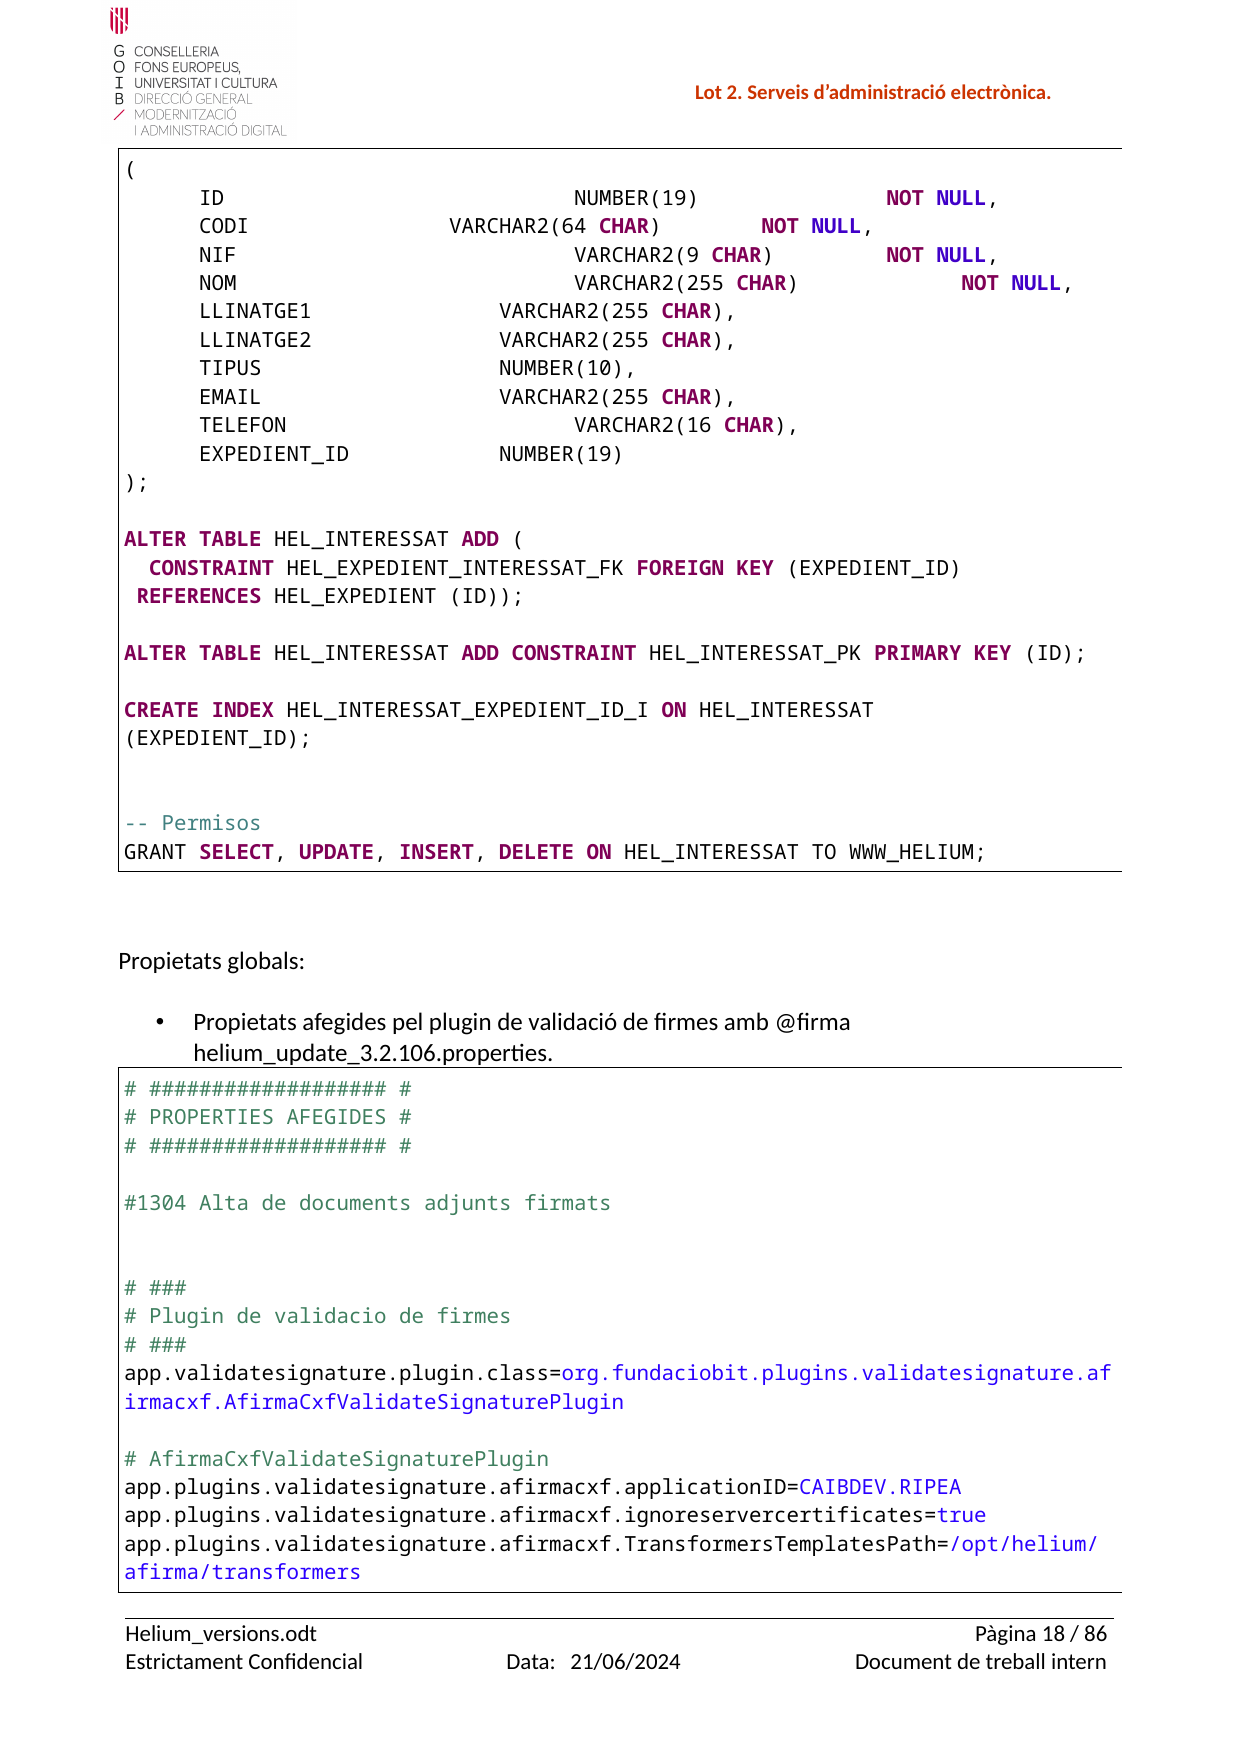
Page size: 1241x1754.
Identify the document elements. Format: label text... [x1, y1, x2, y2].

table_header ( ID NUMBER(19) NOT NULL, CODI VARCHAR2(64 CHAR) NOT NULL, NIF VARCHAR2(9 CHAR) NOT NULL, NOM VARCHAR2(255 CHAR) NOT NULL, LLINATGE1 VARCHAR2(255 CHAR), LLINATGE2 VARCHAR2(255 CHAR), TIPUS NUMBER(10), EMAIL VARCHAR2(255 CHAR), TELEFON VARCHAR2(16 CHAR), EXPEDIENT_ID NUMBER(19) ); ALTER TABLE HEL_INTERESSAT ADD ( CONSTRAINT HEL_EXPEDIENT_INTERESSAT_FK FOREIGN KEY (EXPEDIENT_ID) REFERENCES HEL_EXPEDIENT (ID)); ALTER TABLE HEL_INTERESSAT ADD CONSTRAINT HEL_INTERESSAT_PK PRIMARY KEY (ID); CREATE INDEX HEL_INTERESSAT_EXPEDIENT_ID_I ON HEL_INTERESSAT (EXPEDIENT_ID); -- Permisos GRANT SELECT, UPDATE, INSERT, DELETE ON HEL_INTERESSAT TO WWW_HELIUM; [119, 149, 1122, 871]
text Propietats globals: [118, 945, 1122, 976]
picture [100, 0, 297, 144]
table_header # ################### # # PROPERTIES AFEGIDES # # ################### # #1304 Alta de documents adjunts firmats # ### # Plugin de validacio de firmes # ### app.validatesignature.plugin.class=org.fundaciobit.plugins.validatesignature.afirmacxf.AfirmaCxfValidateSignaturePlugin # AfirmaCxfValidateSignaturePlugin app.plugins.validatesignature.afirmacxf.applicationID=CAIBDEV.RIPEA app.plugins.validatesignature.afirmacxf.ignoreservercertificates=true app.plugins.validatesignature.afirmacxf.TransformersTemplatesPath=/opt/helium/afirma/transformers [119, 1068, 1122, 1592]
list Propietats afegides pel plugin de validació de firmes amb @firma helium_update_3.2.106.properties. [156, 1006, 1122, 1067]
